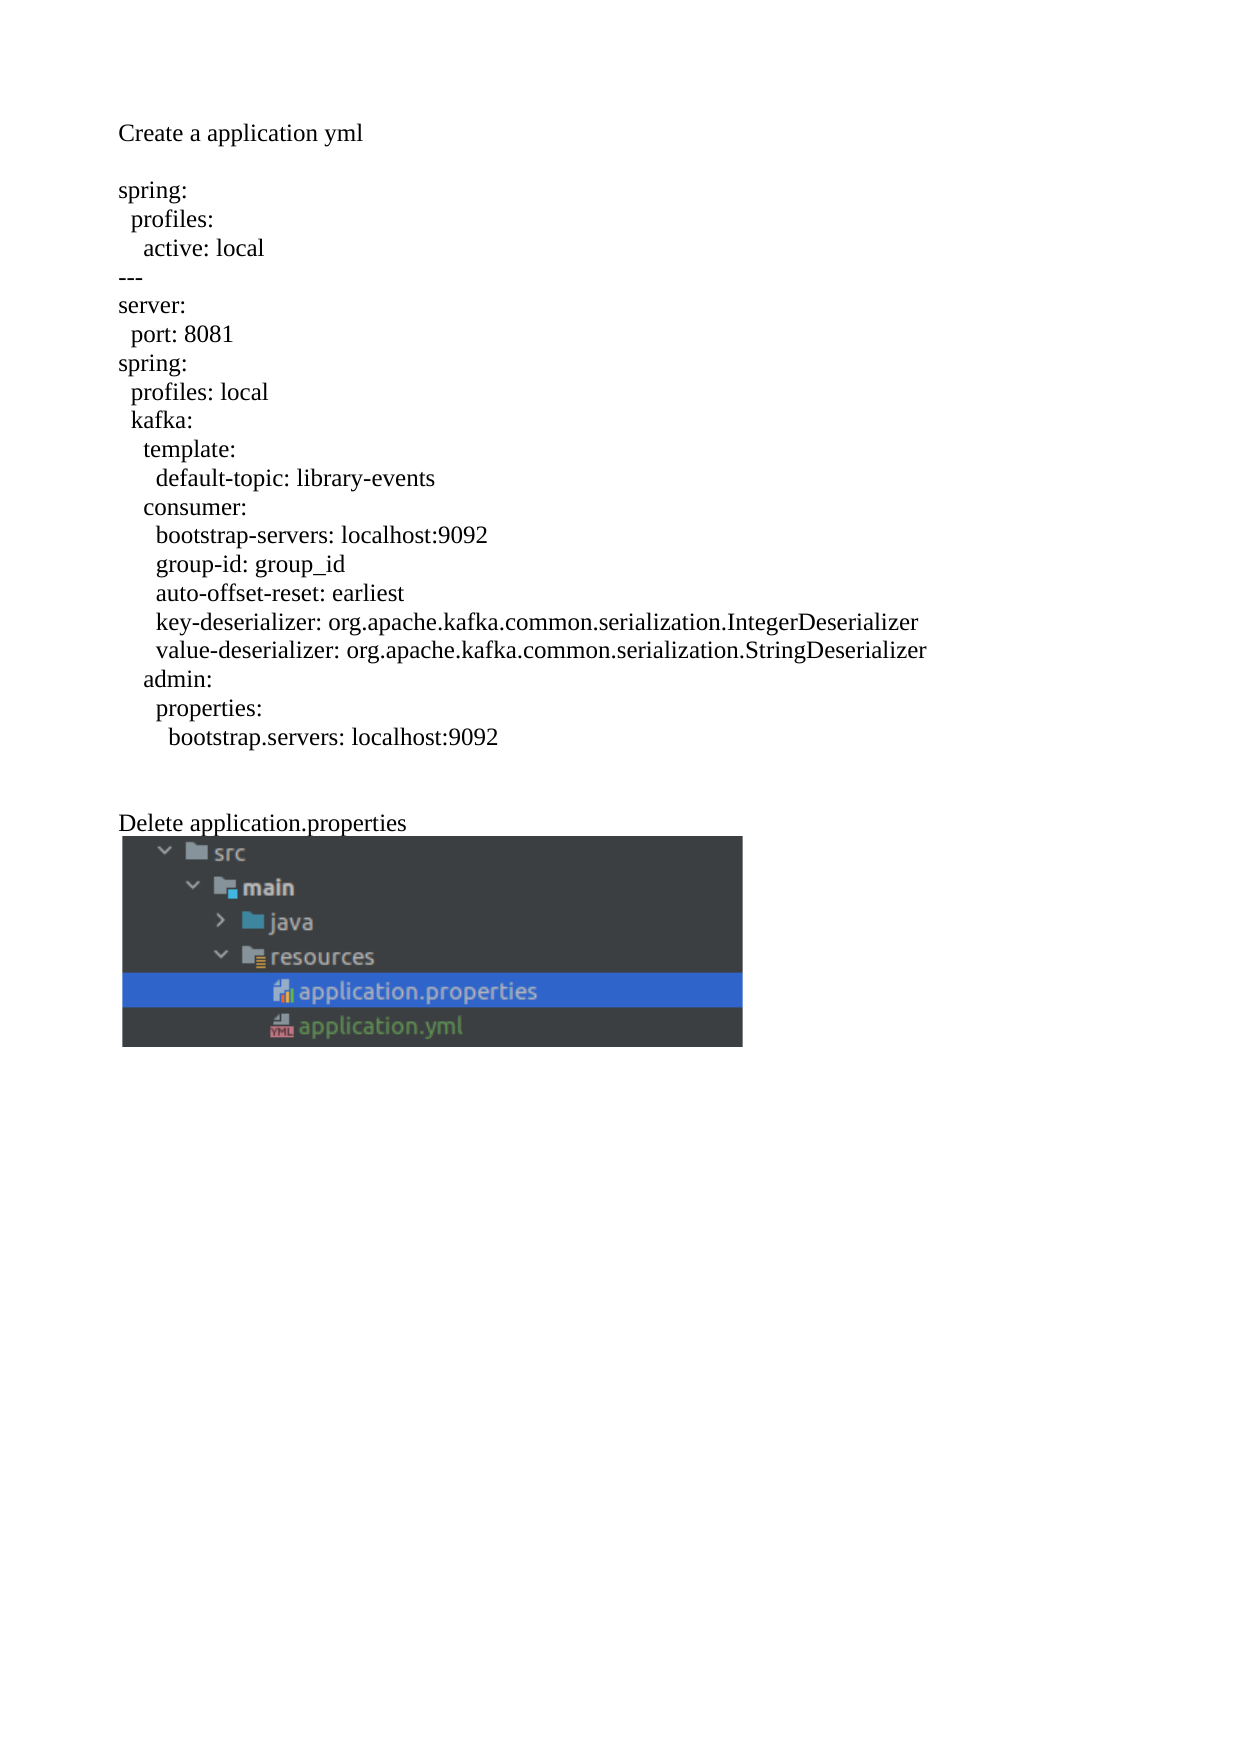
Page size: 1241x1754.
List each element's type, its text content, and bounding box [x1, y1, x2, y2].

picture [122, 836, 743, 1047]
text Create a application yml [118, 118, 1122, 147]
text spring: profiles: active: local --- server: port: 8081 spring: profiles: local kafka: template: default-topic: library-events consumer: bootstrap-servers: localhost:9092 group-id: group_id auto-offset-reset: earliest key-deserializer: org.apache.kafka.common.serialization.IntegerDeserializer value-deserializer: org.apache.kafka.common.serialization.StringDeserializer admin: properties: bootstrap.servers: localhost:9092 [118, 176, 1122, 751]
text Delete application.properties [118, 808, 1122, 837]
